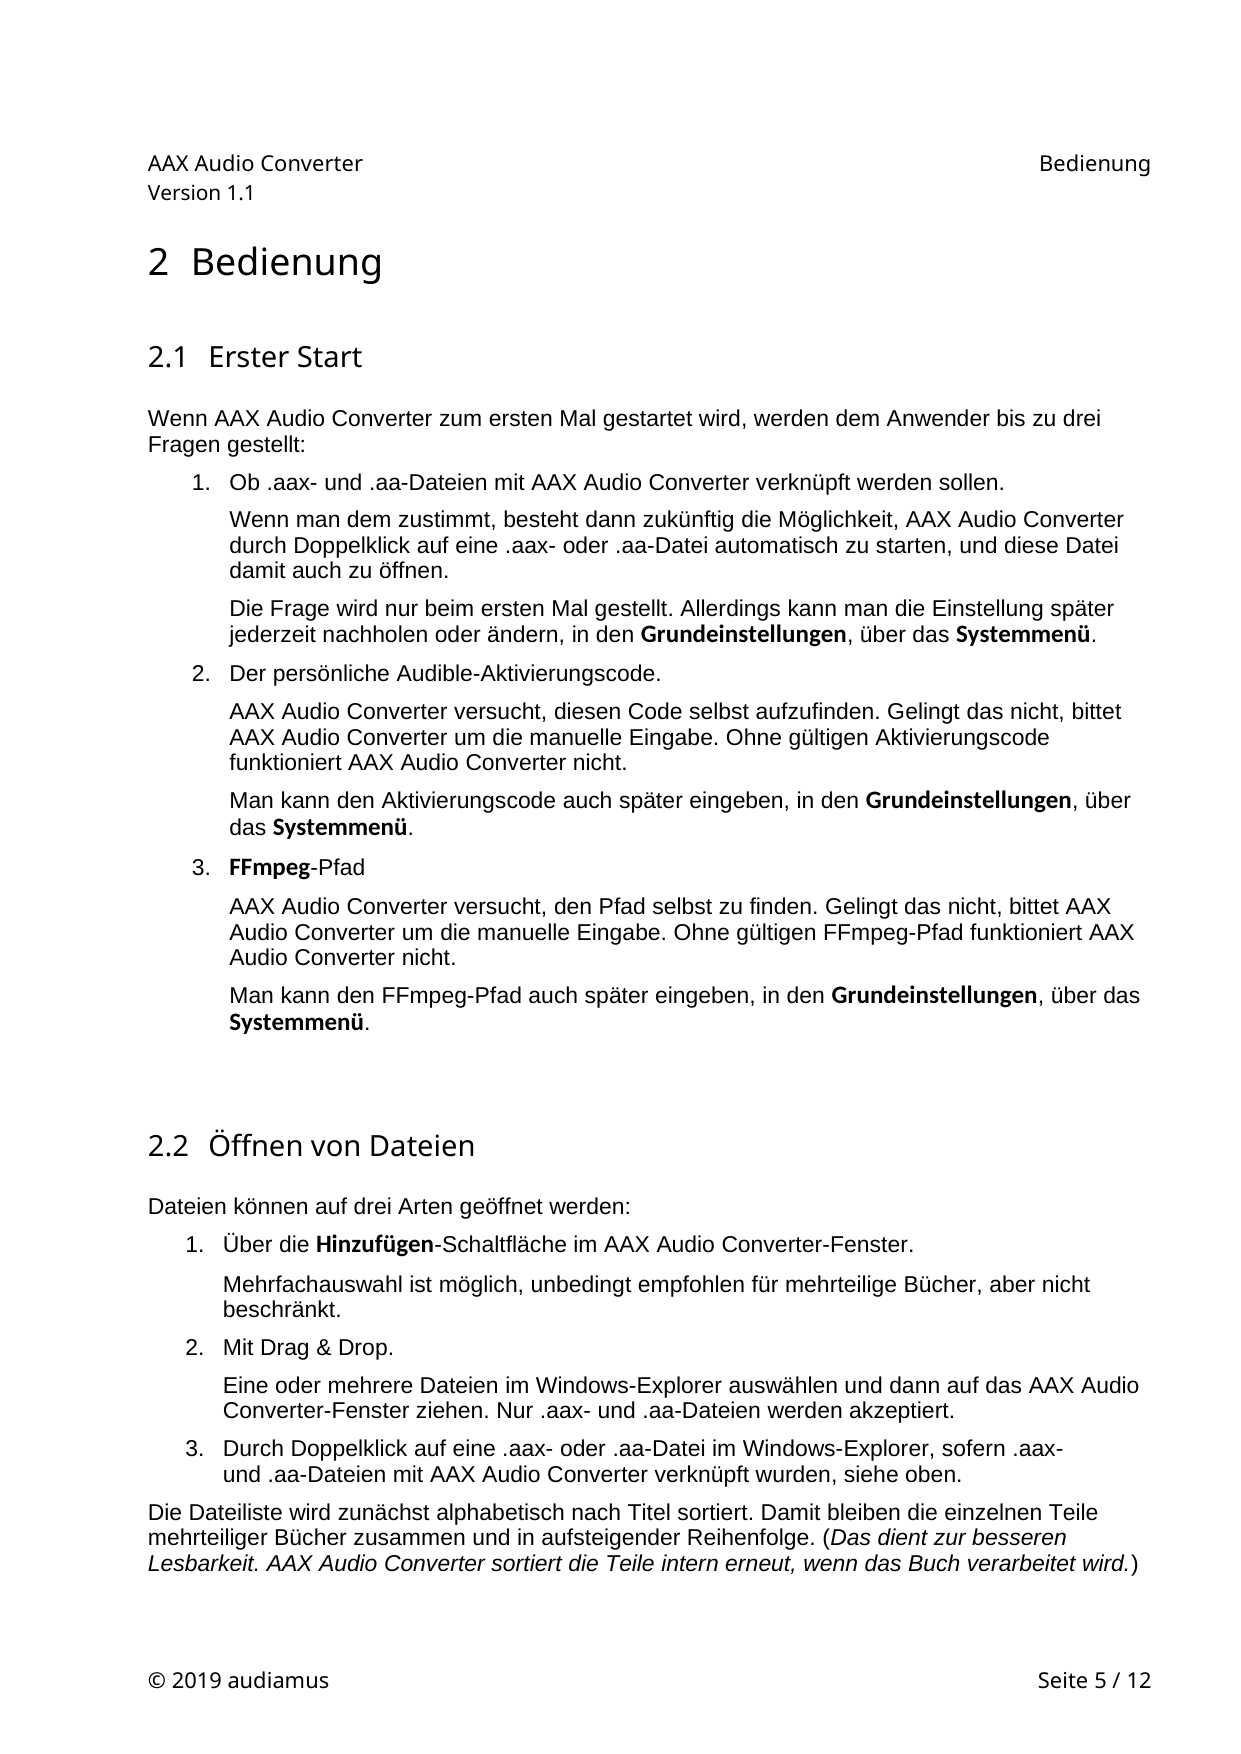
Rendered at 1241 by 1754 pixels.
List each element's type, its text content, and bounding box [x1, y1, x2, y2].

subtitle Bedienung [148, 235, 1152, 286]
list Mehrfachauswahl ist möglich, unbedingt empfohlen für mehrteilige Bücher, aber nicht beschränkt. [185, 1271, 1152, 1322]
list Man kann den Aktivierungscode auch später eingeben, in den Grundeinstellungen, über das Systemmenü. [192, 788, 1152, 842]
text Die Dateiliste wird zunächst alphabetisch nach Titel sortiert. Damit bleiben die einzelnen Teile mehrteiliger Bücher zusammen und in aufsteigender Reihenfolge. (Das dient zur besseren Lesbarkeit. AAX Audio Converter sortiert die Teile intern erneut, wenn das Buch verarbeitet wird.) [148, 1499, 1152, 1576]
list Durch Doppelklick auf eine .aax- oder .aa-Datei im Windows-Explorer, sofern .aax- und .aa-Dateien mit AAX Audio Converter verknüpft wurden, siehe oben. [185, 1436, 1152, 1487]
text Dateien können auf drei Arten geöffnet werden: [148, 1194, 1152, 1219]
list Ob .aax- und .aa-Dateien mit AAX Audio Converter verknüpft werden sollen. [192, 469, 1152, 495]
subtitle Öffnen von Dateien [148, 1125, 1152, 1164]
list Die Frage wird nur beim ersten Mal gestellt. Allerdings kann man die Einstellung später jederzeit nachholen oder ändern, in den Grundeinstellungen, über das Systemmenü. [192, 596, 1152, 649]
list Wenn man dem zustimmt, besteht dann zukünftig die Möglichkeit, AAX Audio Converter durch Doppelklick auf eine .aax- oder .aa-Datei automatisch zu starten, und diese Datei damit auch zu öffnen. [192, 507, 1152, 584]
list Der persönliche Audible-Aktivierungscode. [192, 661, 1152, 687]
list AAX Audio Converter versucht, den Pfad selbst zu finden. Gelingt das nicht, bittet AAX Audio Converter um die manuelle Eingabe. Ohne gültigen FFmpeg-Pfad funktioniert AAX Audio Converter nicht. [192, 894, 1152, 970]
list Mit Drag & Drop. [185, 1335, 1152, 1360]
list Man kann den FFmpeg-Pfad auch später eingeben, in den Grundeinstellungen, über das Systemmenü. [192, 983, 1152, 1037]
list Über die Hinzufügen-Schaltfläche im AAX Audio Converter-Fenster. [185, 1232, 1152, 1259]
list Eine oder mehrere Dateien im Windows-Explorer auswählen und dann auf das AAX Audio Converter-Fenster ziehen. Nur .aax- und .aa-Dateien werden akzeptiert. [185, 1373, 1152, 1424]
list AAX Audio Converter versucht, diesen Code selbst aufzufinden. Gelingt das nicht, bittet AAX Audio Converter um die manuelle Eingabe. Ohne gültigen Aktivierungscode funktioniert AAX Audio Converter nicht. [192, 699, 1152, 776]
subtitle Erster Start [148, 337, 1152, 376]
text Wenn AAX Audio Converter zum ersten Mal gestartet wird, werden dem Anwender bis zu drei Fragen gestellt: [148, 406, 1152, 457]
list FFmpeg-Pfad [192, 854, 1152, 881]
